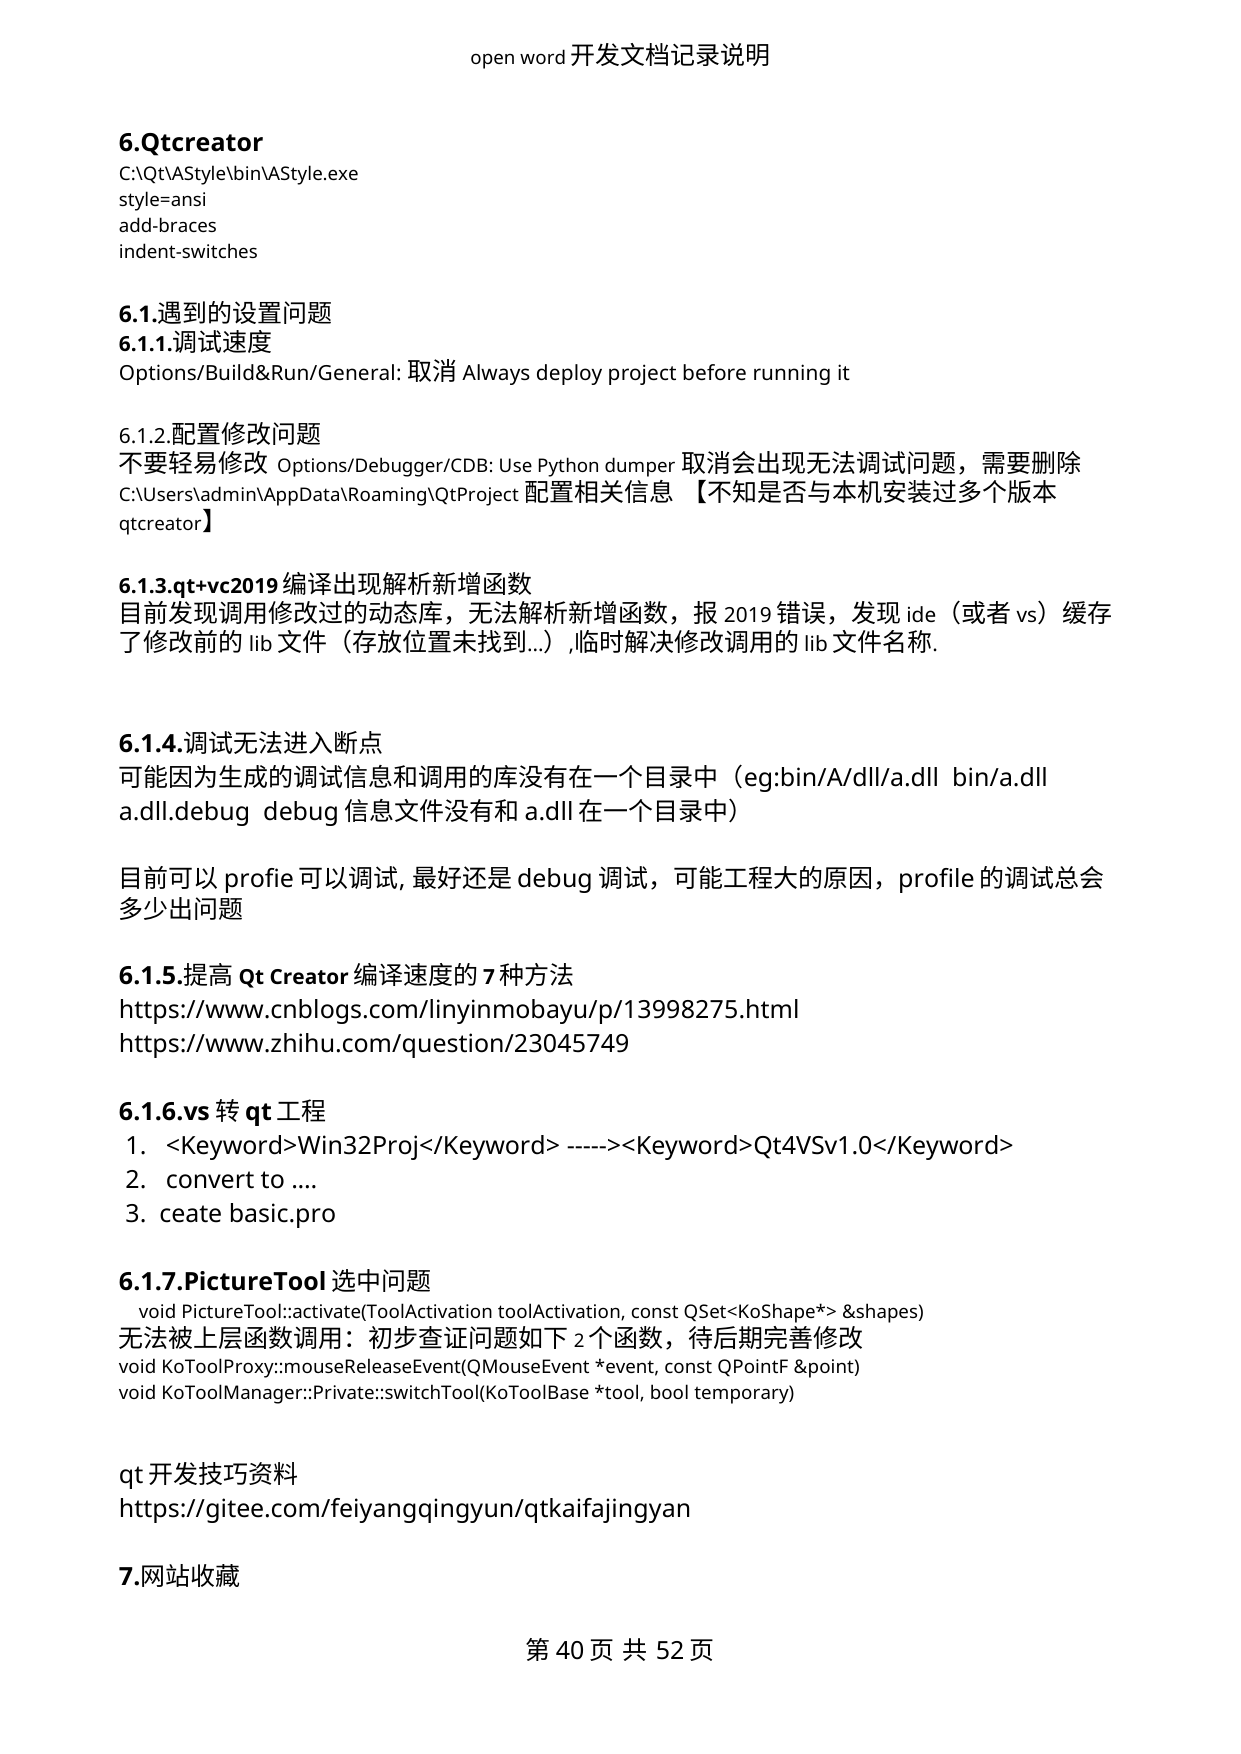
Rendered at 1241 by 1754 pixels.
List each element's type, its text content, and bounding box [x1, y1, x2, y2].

text C:\Users\admin\AppData\Roaming\QtProject 配置相关信息 【不知是否与本机安装过多个版本qtcreator】 [119, 479, 1121, 537]
text Options/Build&Run/General: 取消Always deploy project before running it [119, 358, 1121, 387]
subtitle 调试速度 [119, 328, 1121, 358]
text indent-switches [119, 237, 1121, 263]
text 目前发现调用修改过的动态库，无法解析新增函数，报2019错误，发现ide（或者vs）缓存了修改前的lib文件（存放位置未找到...）,临时解决修改调用的lib文件名称. [119, 599, 1121, 658]
text https://www.zhihu.com/question/23045749 [119, 1026, 1121, 1060]
subtitle Qtcreator [119, 125, 1121, 159]
subtitle PictureTool选中问题 [119, 1264, 1121, 1298]
text 无法被上层函数调用：初步查证问题如下2个函数，待后期完善修改 [119, 1324, 1121, 1353]
text void KoToolProxy::mouseReleaseEvent(QMouseEvent *event, const QPointF &point) [119, 1353, 1121, 1379]
text void KoToolManager::Private::switchTool(KoToolBase *tool, bool temporary) [119, 1379, 1121, 1405]
text 目前可以profie可以调试, 最好还是debug调试，可能工程大的原因，profile的调试总会多少出问题 [119, 861, 1121, 924]
text C:\Qt\AStyle\bin\AStyle.exe [119, 159, 1121, 185]
subtitle 遇到的设置问题 [119, 297, 1121, 328]
text 不要轻易修改 Options/Debugger/CDB: Use Python dumper 取消会出现无法调试问题，需要删除 [119, 450, 1121, 479]
text qt开发技巧资料 [119, 1457, 1121, 1491]
text 1. <Keyword>Win32Proj</Keyword> -----><Keyword>Qt4VSv1.0</Keyword> [119, 1128, 1121, 1162]
text 2. convert to .... [119, 1162, 1121, 1196]
subtitle 提高Qt Creator编译速度的7种方法 [119, 958, 1121, 992]
text 3. ceate basic.pro [119, 1196, 1121, 1230]
subtitle 网站收藏 [119, 1559, 1121, 1593]
subtitle vs转qt工程 [119, 1094, 1121, 1128]
text style=ansi [119, 185, 1121, 211]
subtitle 配置修改问题 [119, 421, 1121, 450]
text void PictureTool::activate(ToolActivation toolActivation, const QSet<KoShape*> &shapes) [119, 1298, 1121, 1324]
subtitle 调试无法进入断点 [119, 726, 1121, 759]
text https://www.cnblogs.com/linyinmobayu/p/13998275.html [119, 992, 1121, 1026]
subtitle qt+vc2019编译出现解析新增函数 [119, 571, 1121, 599]
text 可能因为生成的调试信息和调用的库没有在一个目录中（eg:bin/A/dll/a.dll bin/a.dll a.dll.debug debug信息文件没有和a.dll在一个目录中） [119, 759, 1121, 827]
text https://gitee.com/feiyangqingyun/qtkaifajingyan [119, 1491, 1121, 1525]
text add-braces [119, 211, 1121, 237]
